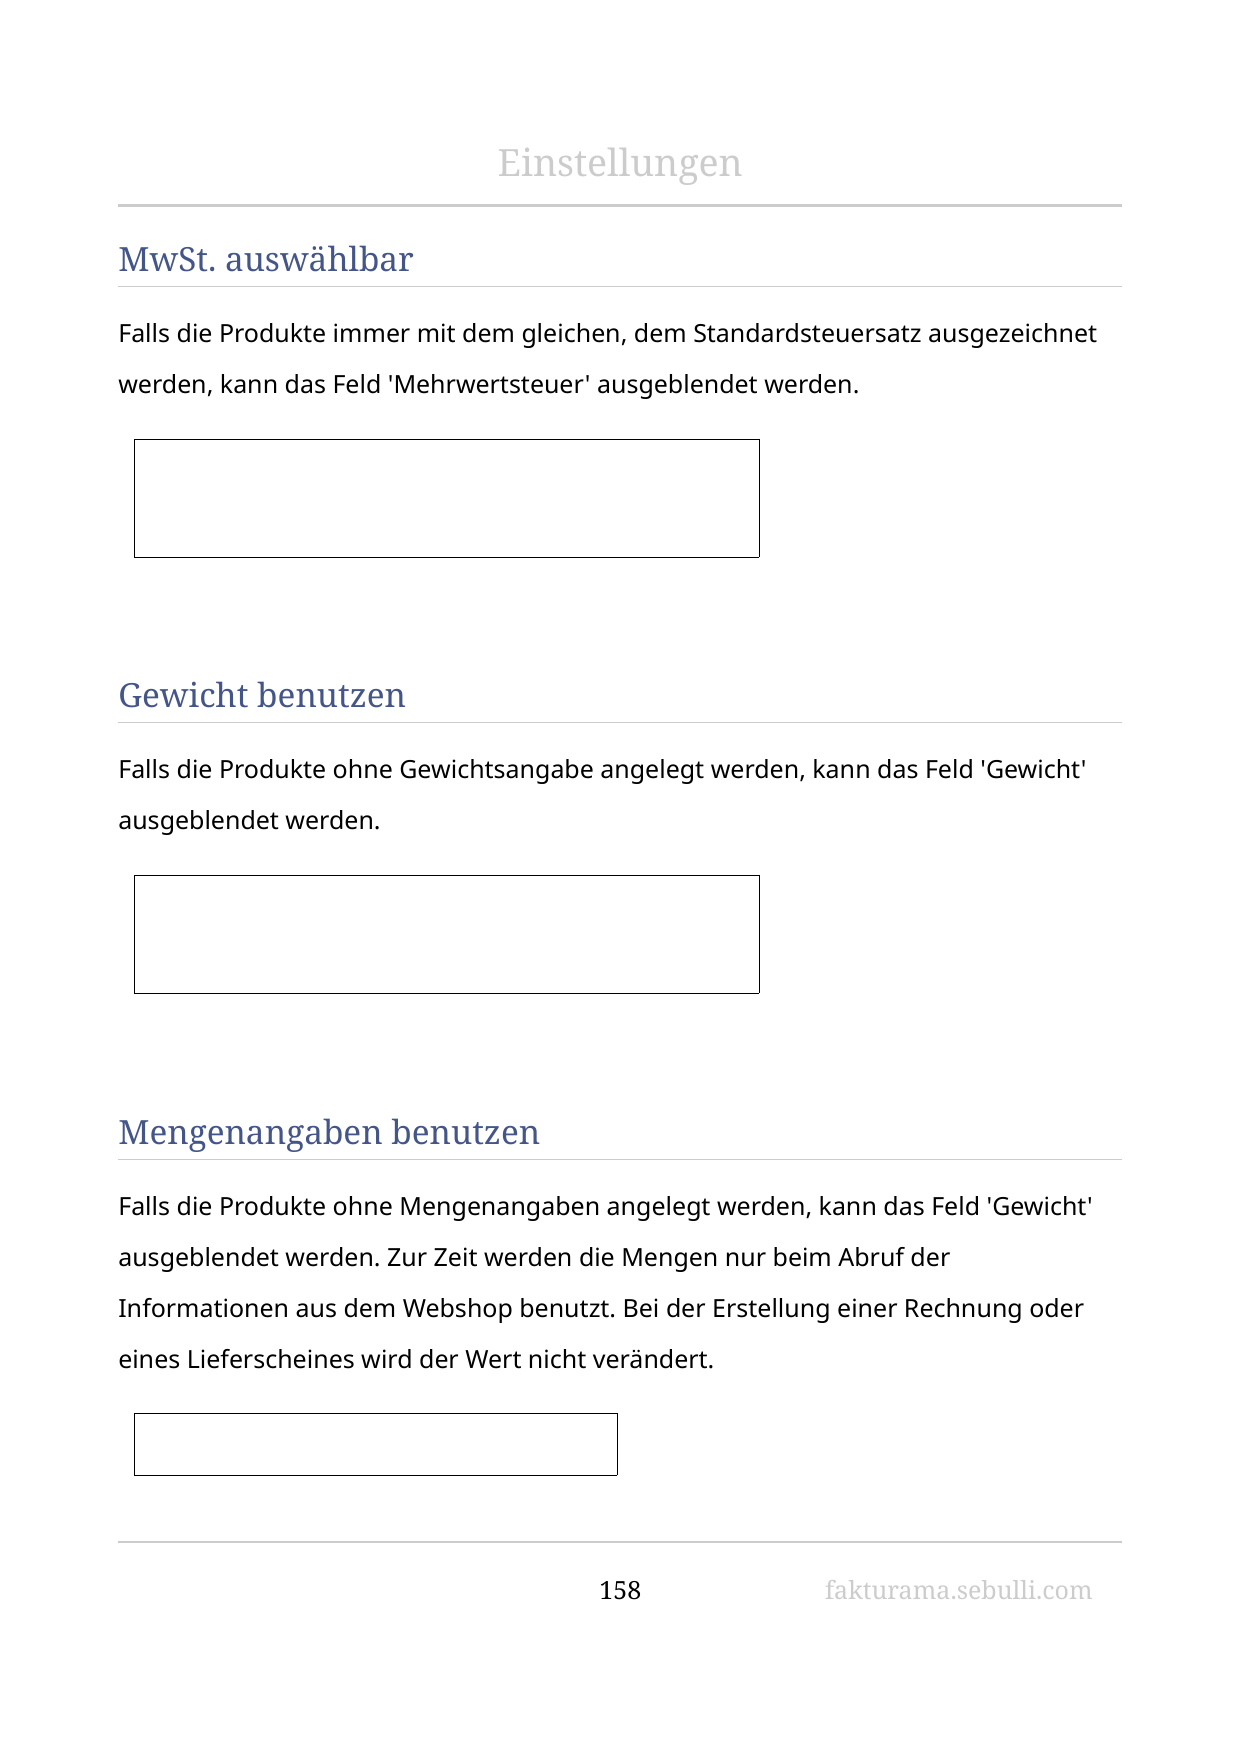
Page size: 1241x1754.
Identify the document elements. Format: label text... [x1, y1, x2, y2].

text Falls die Produkte ohne Gewichtsangabe angelegt werden, kann das Feld 'Gewicht' ausgeblendet werden. [118, 752, 1122, 837]
text Falls die Produkte ohne Mengenangaben angelegt werden, kann das Feld 'Gewicht' ausgeblendet werden. Zur Zeit werden die Mengen nur beim Abruf der Informationen aus dem Webshop benutzt. Bei der Erstellung einer Rechnung oder eines Lieferscheines wird der Wert nicht verändert. [118, 1188, 1122, 1375]
subtitle MwSt. auswählbar [118, 236, 1122, 286]
text Falls die Produkte immer mit dem gleichen, dem Standardsteuersatz ausgezeichnet werden, kann das Feld 'Mehrwertsteuer' ausgeblendet werden. [118, 316, 1122, 401]
subtitle Gewicht benutzen [118, 672, 1122, 722]
subtitle Mengenangaben benutzen [118, 1108, 1122, 1159]
